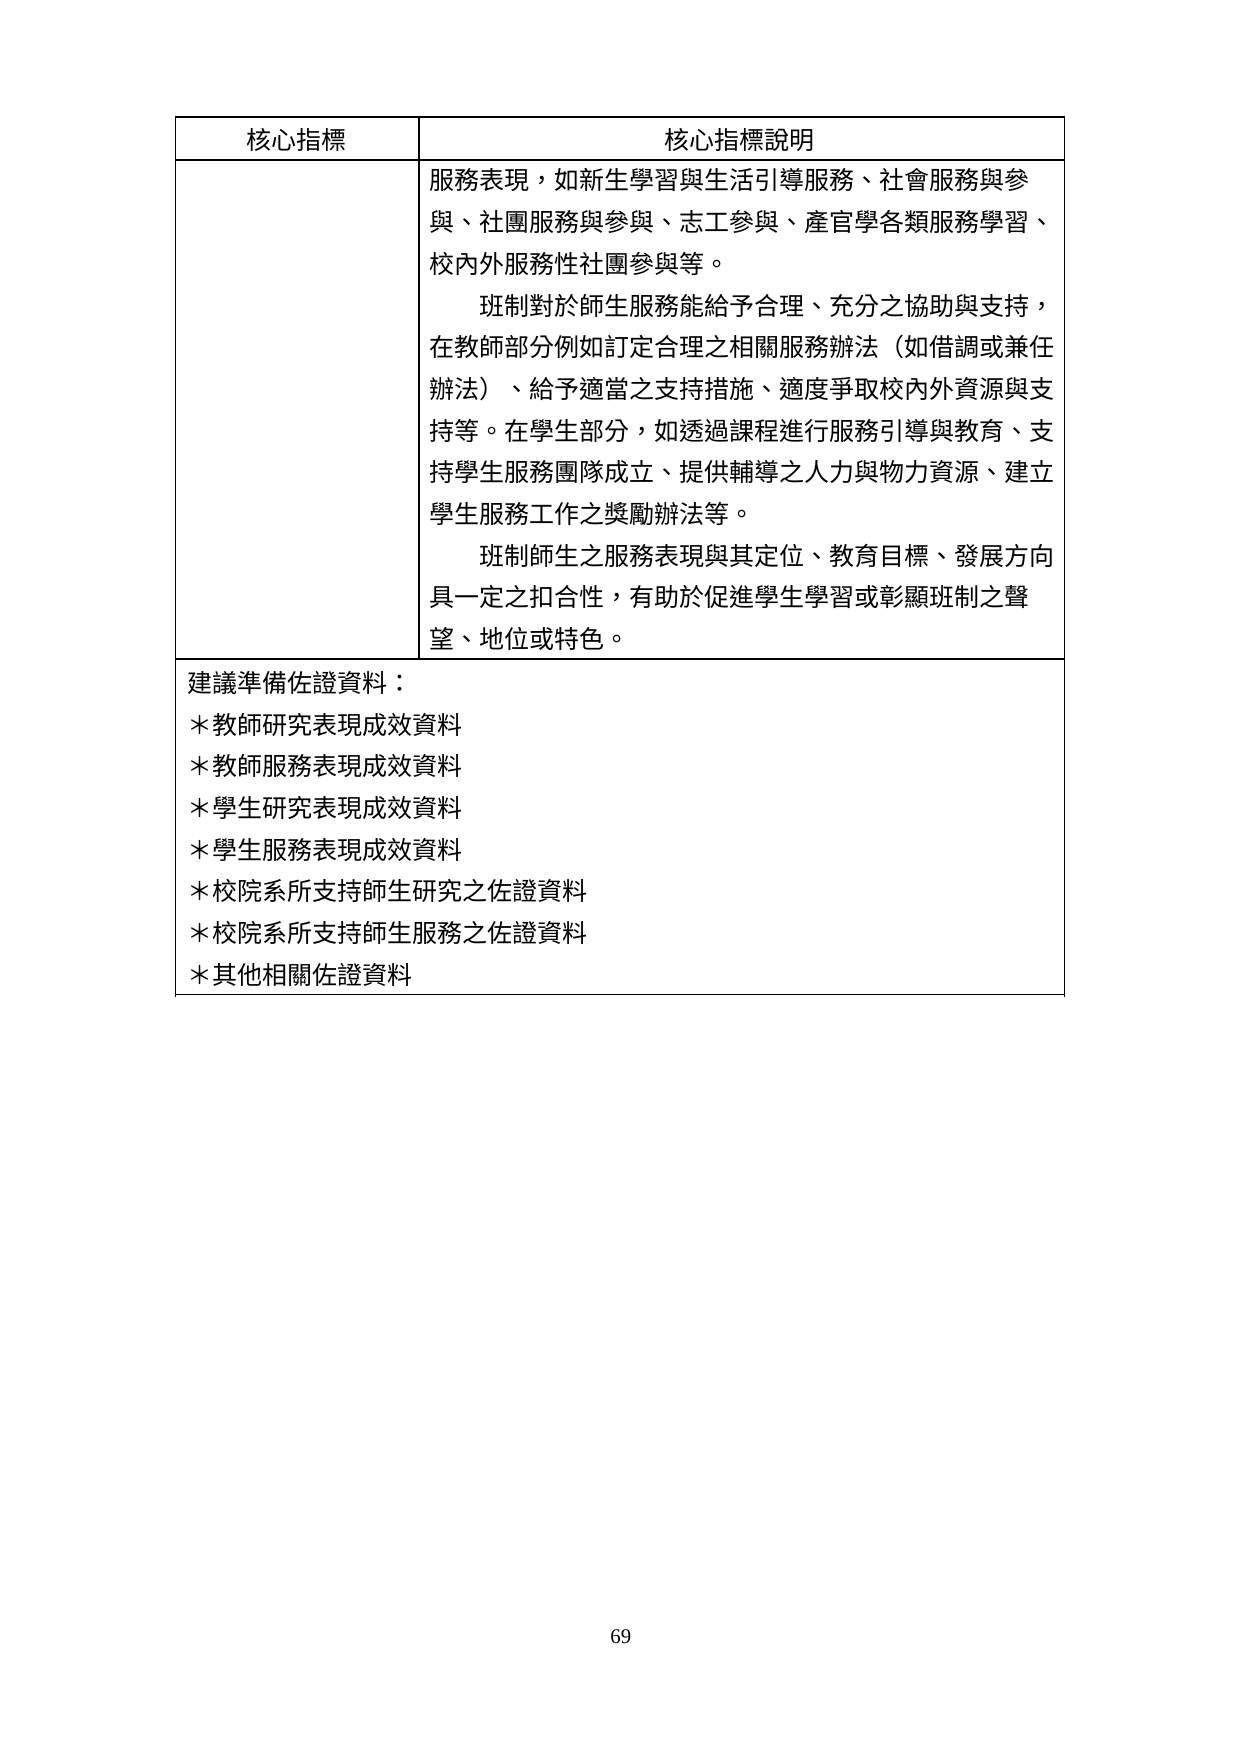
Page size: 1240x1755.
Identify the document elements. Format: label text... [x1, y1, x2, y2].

table_cell [176, 279, 418, 321]
table_cell 校內外服務性社團參與等。 [420, 238, 1064, 279]
table_cell [176, 161, 418, 196]
text 建議準備佐證資料： [187, 668, 1064, 698]
text [1065, 918, 1089, 948]
table_header 核心指標 [176, 118, 418, 155]
table_cell 班制師生之服務表現與其定位、教育目標、發展方向 [420, 530, 1064, 571]
table_cell [420, 155, 1064, 159]
text ＊教師研究表現成效資料 [187, 710, 1064, 740]
table_cell 具一定之扣合性，有助於促進學生學習或彰顯班制之聲 [420, 571, 1064, 613]
text 69 [150, 1624, 1091, 1648]
table_cell [176, 238, 418, 279]
text [1065, 960, 1089, 990]
table_cell [176, 363, 418, 404]
table_cell 辦法）、給予適當之支持措施、適度爭取校內外資源與支 [420, 363, 1064, 404]
text [1065, 835, 1089, 865]
text ＊其他相關佐證資料 [187, 960, 1064, 990]
table_cell 持學生服務團隊成立、提供輔導之人力與物力資源、建立 [420, 446, 1064, 488]
text ＊校院系所支持師生服務之佐證資料 [187, 918, 1064, 948]
text ＊校院系所支持師生研究之佐證資料 [187, 877, 1064, 907]
table_cell [176, 404, 418, 446]
table_cell [176, 571, 418, 613]
table_cell 持等。在學生部分，如透過課程進行服務引導與教育、支 [420, 404, 1064, 446]
table_cell 學生服務工作之獎勵辦法等。 [420, 488, 1064, 529]
table_cell [176, 488, 418, 529]
table_cell [176, 196, 418, 237]
table_cell 班制對於師生服務能給予合理、充分之協助與支持， [420, 279, 1064, 321]
table_cell 在教師部分例如訂定合理之相關服務辦法（如借調或兼任 [420, 321, 1064, 363]
table_cell [176, 321, 418, 363]
text ＊教師服務表現成效資料 [187, 752, 1064, 782]
table_cell 與、社團服務與參與、志工參與、產官學各類服務學習、 [420, 196, 1064, 237]
text [1065, 710, 1089, 740]
table_cell 服務表現，如新生學習與生活引導服務、社會服務與參 [420, 161, 1064, 196]
text ＊學生服務表現成效資料 [187, 835, 1064, 865]
text [1065, 668, 1089, 698]
text [1065, 793, 1089, 823]
table_cell 望、地位或特色。 [420, 613, 1064, 654]
table_cell [176, 613, 418, 654]
text [1065, 752, 1089, 782]
table_cell [176, 446, 418, 488]
table_cell [176, 530, 418, 571]
text ＊學生研究表現成效資料 [187, 793, 1064, 823]
table_cell [176, 155, 418, 159]
table_header 核心指標說明 [420, 118, 1064, 155]
text [1065, 877, 1089, 907]
